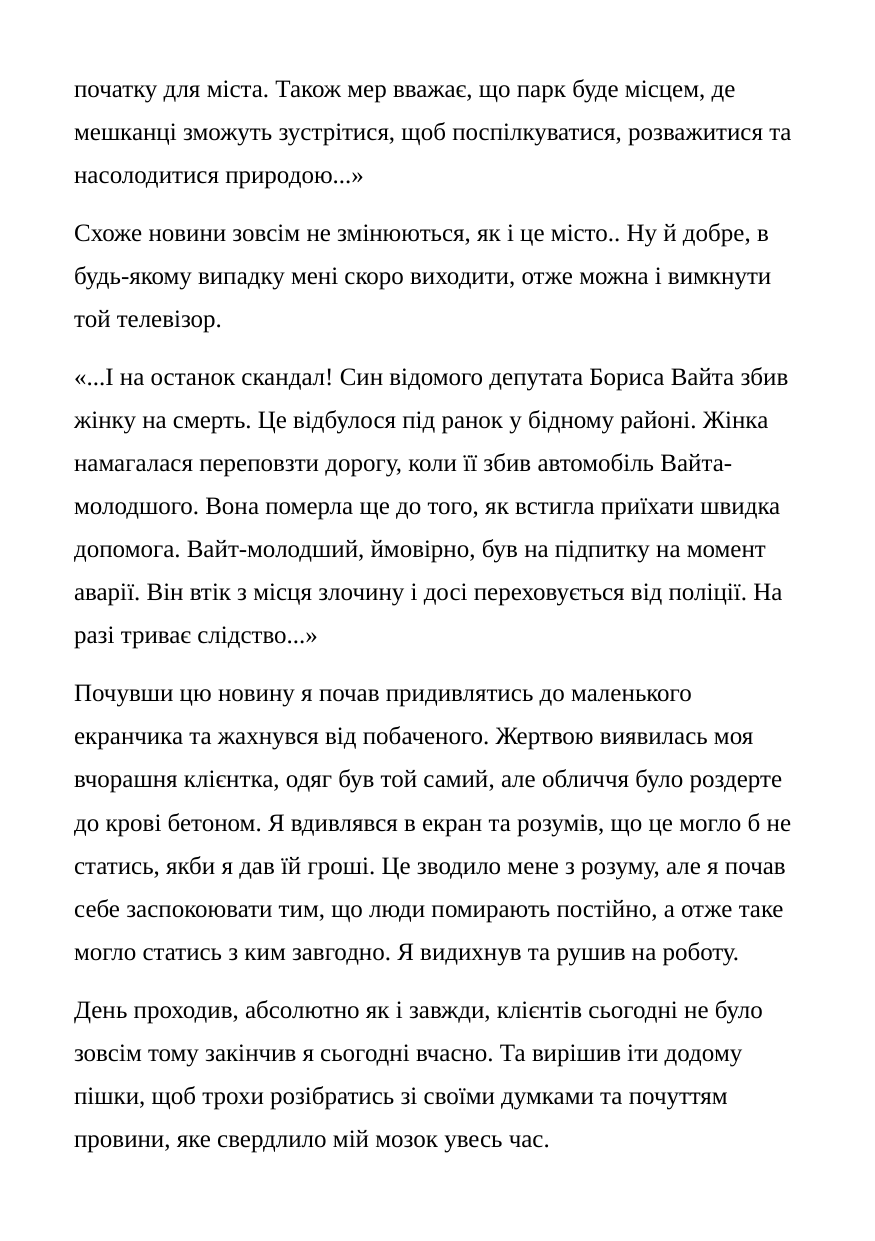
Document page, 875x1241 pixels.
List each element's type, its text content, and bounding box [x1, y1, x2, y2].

text Схоже новини зовсім не змінюються, як і це місто.. Ну й добре, в будь-якому випадку мені скоро виходити, отже можна і вимкнути той телевізор. [74, 218, 800, 333]
text День проходив, абсолютно як і завжди, клієнтів сьогодні не було зовсім тому закінчив я сьогодні вчасно. Та вирішив іти додому пішки, щоб трохи розібратись зі своїми думками та почуттям провини, яке свердлило мій мозок увесь час. [74, 995, 800, 1153]
text початку для міста. Також мер вважає, що парк буде місцем, де мешканці зможуть зустрітися, щоб поспілкуватися, розважитися та насолодитися природою...» [74, 74, 800, 189]
text «...І на останок скандал! Син відомого депутата Бориса Вайта збив жінку на смерть. Це відбулося під ранок у бідному районі. Жінка намагалася переповзти дорогу, коли її збив автомобіль Вайта-молодшого. Вона померла ще до того, як встигла приїхати швидка допомога. Вайт-молодший, ймовірно, був на підпитку на момент аварії. Він втік з місця злочину і досі переховується від поліції. На разі триває слідство...» [74, 362, 800, 649]
text Почувши цю новину я почав придивлятись до маленького екранчика та жахнувся від побаченого. Жертвою виявилась моя вчорашня клієнтка, одяг був той самий, але обличчя було роздерте до крові бетоном. Я вдивлявся в екран та розумів, що це могло б не статись, якби я дав їй гроші. Це зводило мене з розуму, але я почав себе заспокоювати тим, що люди помирають постійно, а отже таке могло статись з ким завгодно. Я видихнув та рушив на роботу. [74, 678, 800, 966]
